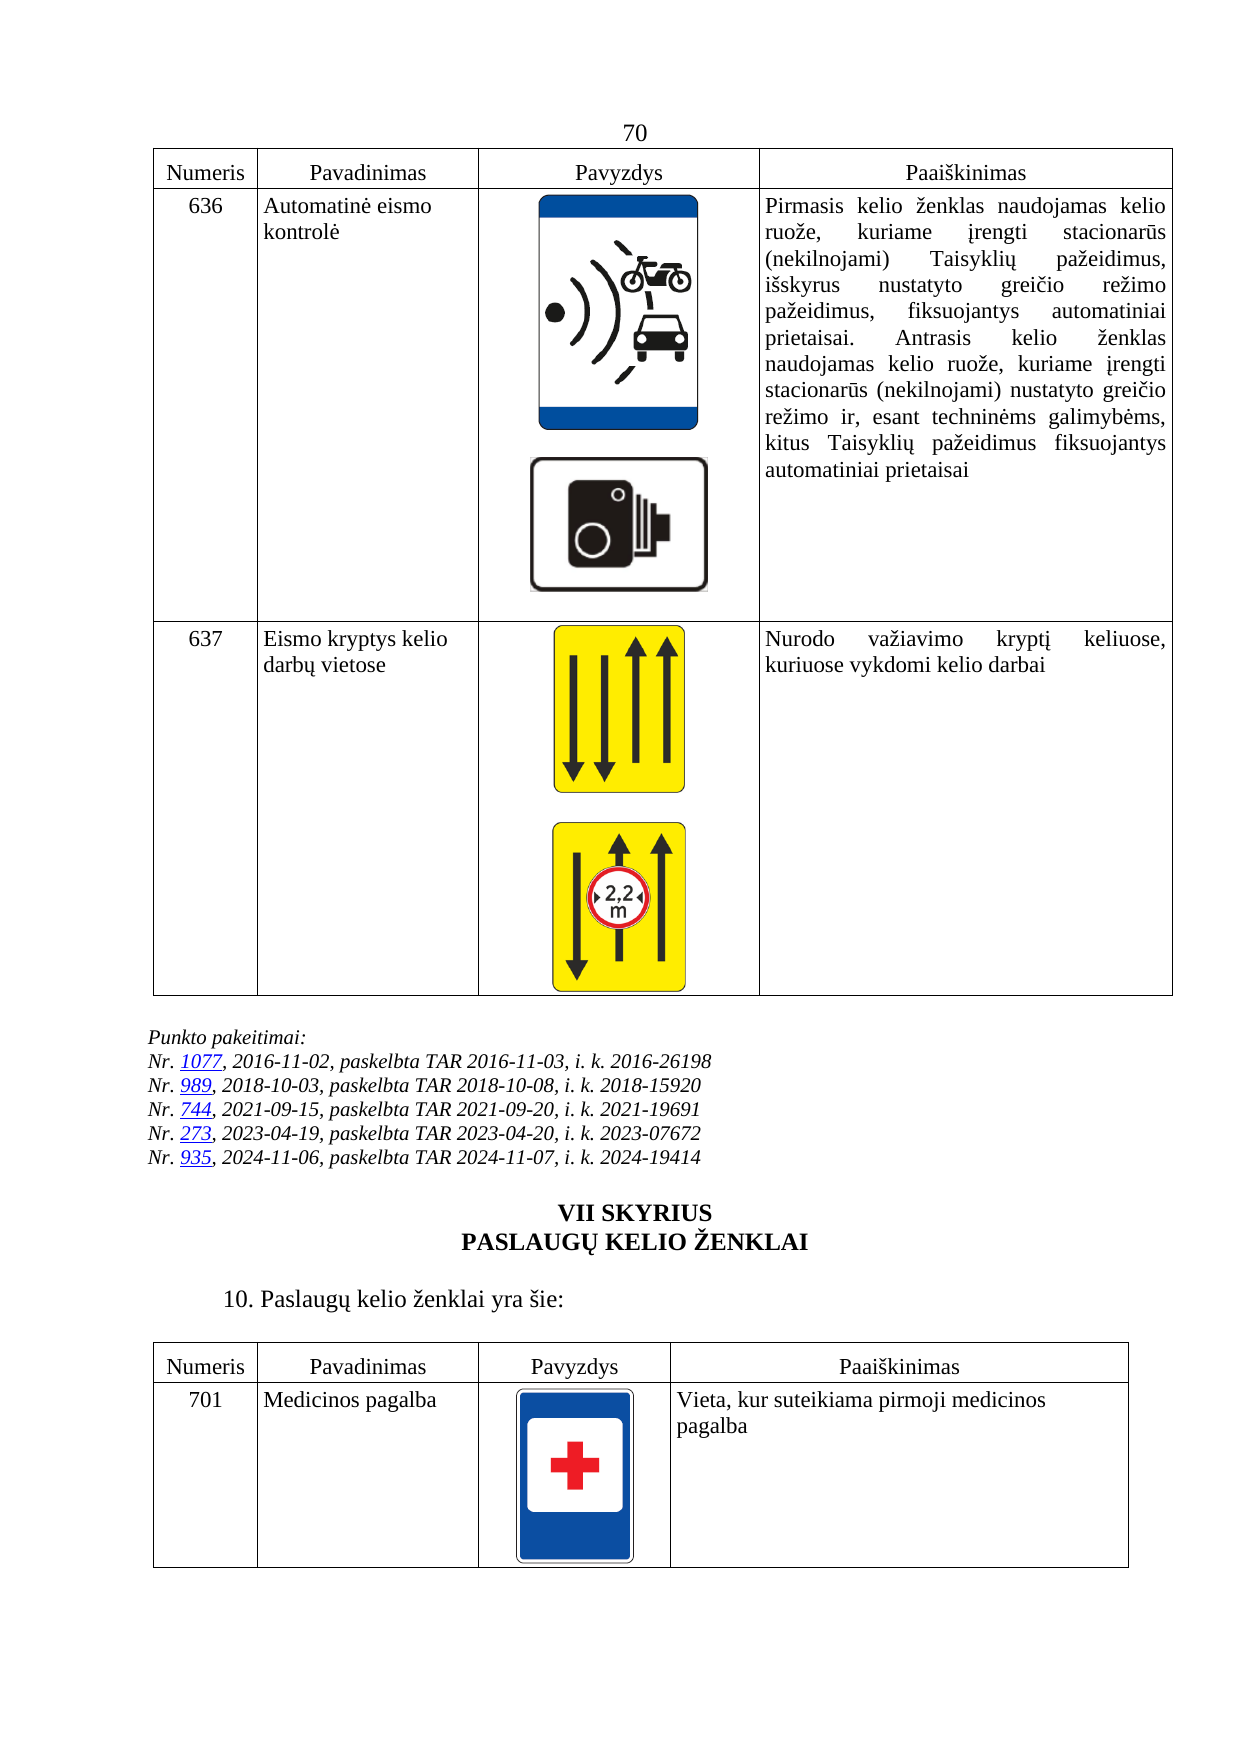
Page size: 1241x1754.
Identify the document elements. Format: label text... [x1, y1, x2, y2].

table_cell 701 [154, 1383, 257, 1567]
table_header Numeris [154, 1343, 257, 1382]
text Nr. 1077, 2016-11-02, paskelbta TAR 2016-11-03, i. k. 2016-26198 [148, 1049, 1122, 1073]
table_cell 637 [154, 622, 257, 995]
table_header Paaiškinimas [671, 1343, 1128, 1382]
text 10. Paslaugų kelio ženklai yra šie: [148, 1284, 1122, 1313]
text Nr. 273, 2023-04-19, paskelbta TAR 2023-04-20, i. k. 2023-07672 [148, 1121, 1122, 1145]
text PASLAUGŲ KELIO ŽENKLAI [148, 1227, 1122, 1256]
table_cell [479, 1383, 670, 1567]
table_cell Eismo kryptys kelio darbų vietose [258, 622, 478, 995]
table_cell 636 [154, 189, 257, 621]
text Punkto pakeitimai: [148, 1025, 1122, 1049]
table_cell Pirmasis kelio ženklas naudojamas kelio ruože, kuriame įrengti stacionarūs (nekilnojami) Taisyklių pažeidimus, išskyrus nustatyto greičio režimo pažeidimus, fiksuojantys automatiniai prietaisai. Antrasis kelio ženklas naudojamas kelio ruože, kuriame įrengti stacionarūs (nekilnojami) nustatyto greičio režimo ir, esant techninėms galimybėms, kitus Taisyklių pažeidimus fiksuojantys automatiniai prietaisai [760, 189, 1172, 621]
table_header Pavyzdys [479, 149, 759, 188]
table_cell Vieta, kur suteikiama pirmoji medicinos pagalba [671, 1383, 1128, 1567]
table_header Paaiškinimas [760, 149, 1172, 188]
text Nr. 989, 2018-10-03, paskelbta TAR 2018-10-08, i. k. 2018-15920 [148, 1073, 1122, 1097]
table_header Pavyzdys [479, 1343, 670, 1382]
table_header Pavadinimas [258, 1343, 478, 1382]
table_cell [479, 189, 759, 621]
table_cell [479, 622, 759, 995]
text Nr. 744, 2021-09-15, paskelbta TAR 2021-09-20, i. k. 2021-19691 [148, 1097, 1122, 1121]
table_header Pavadinimas [258, 149, 478, 188]
text Nr. 935, 2024-11-06, paskelbta TAR 2024-11-07, i. k. 2024-19414 [148, 1145, 1122, 1169]
table_cell Medicinos pagalba [258, 1383, 478, 1567]
text VII SKYRIUS [148, 1198, 1122, 1227]
table_cell Automatinė eismo kontrolė [258, 189, 478, 621]
table_cell Nurodo važiavimo kryptį keliuose, kuriuose vykdomi kelio darbai [760, 622, 1172, 995]
table_header Numeris [154, 149, 257, 188]
